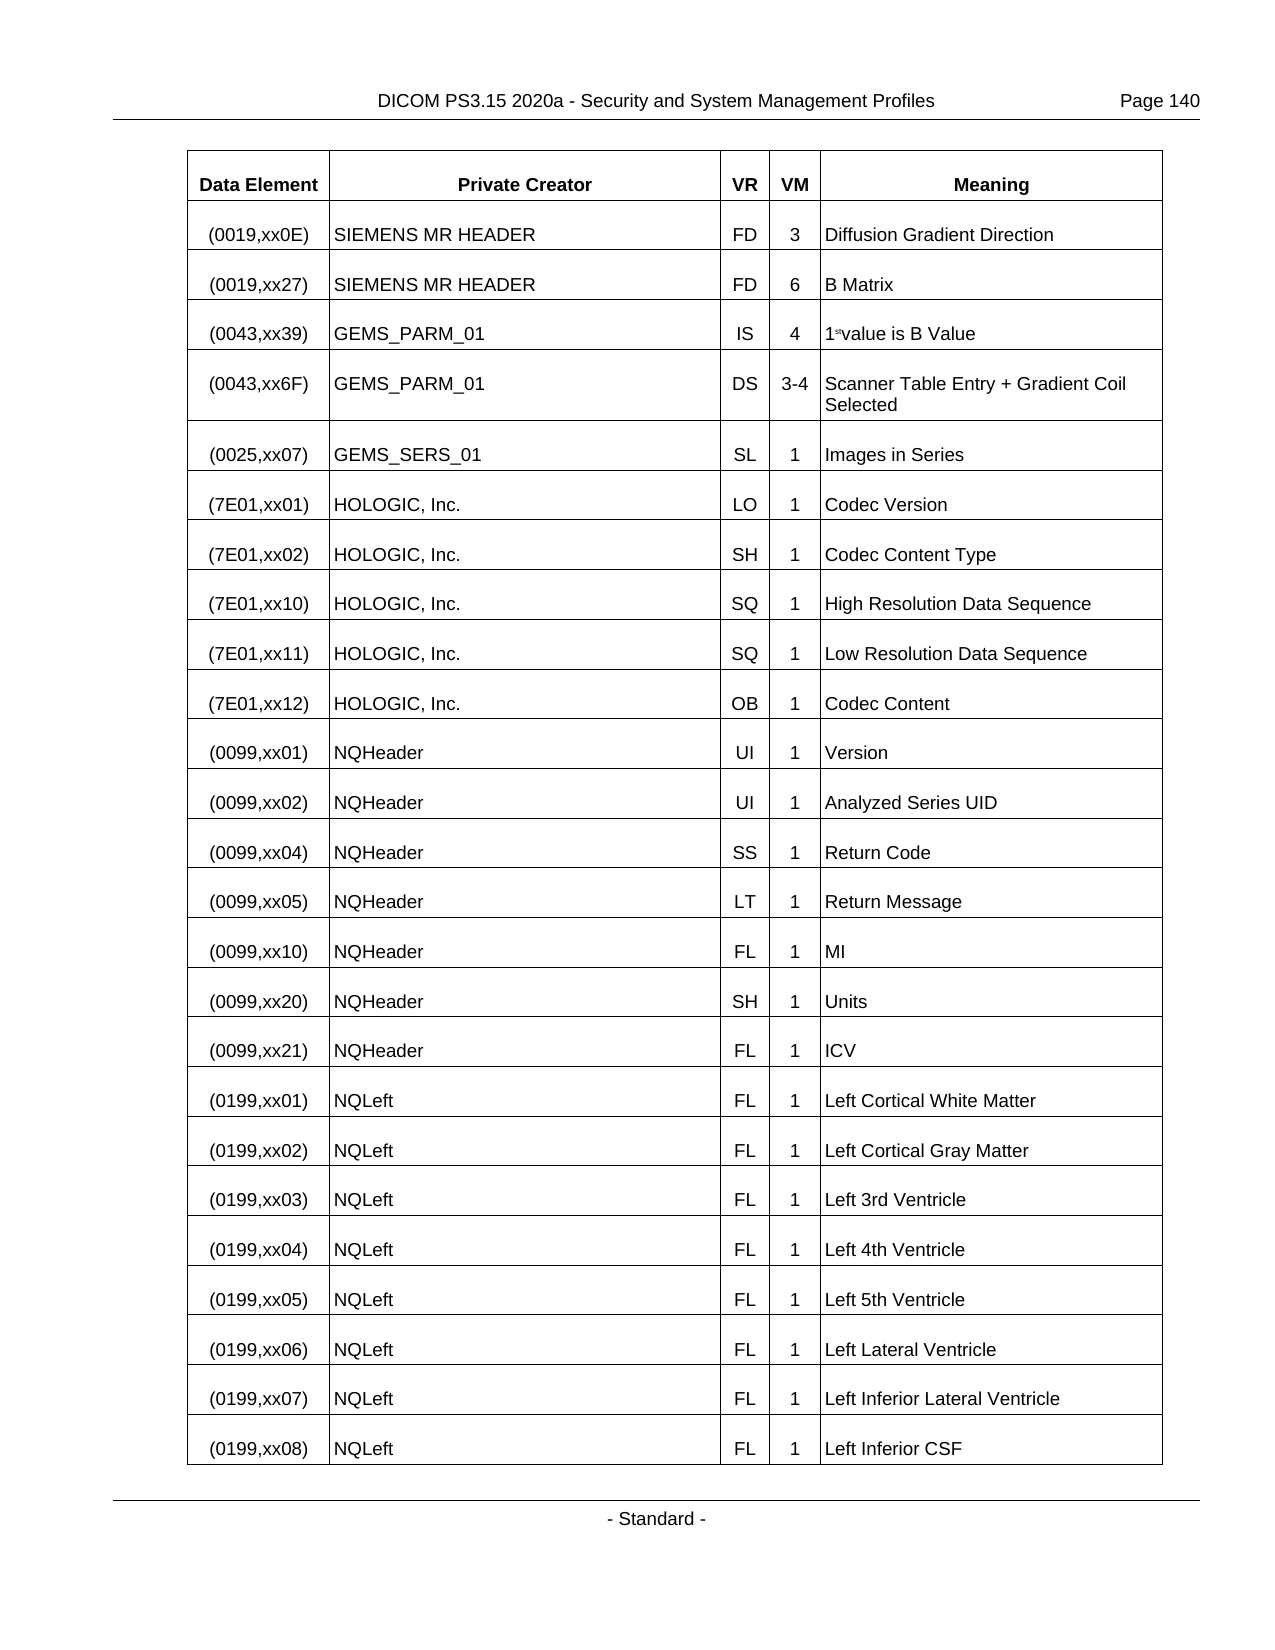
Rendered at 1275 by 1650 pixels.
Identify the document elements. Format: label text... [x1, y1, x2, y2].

table_cell FL [721, 1315, 769, 1364]
table_header Data Element [188, 151, 329, 200]
table_cell 1 [770, 968, 820, 1016]
table_cell 1 [770, 1216, 820, 1265]
table_cell (0199,xx01) [188, 1067, 329, 1116]
table_cell HOLOGIC, Inc. [330, 471, 720, 519]
table_cell SH [721, 968, 769, 1016]
table_cell 1 [770, 620, 820, 668]
table_cell 1 [770, 471, 820, 519]
table_cell (0099,xx01) [188, 719, 329, 768]
table_cell FL [721, 1266, 769, 1314]
table_cell 1 [770, 520, 820, 569]
table_cell UI [721, 719, 769, 768]
table_cell NQHeader [330, 868, 720, 917]
table_cell SIEMENS MR HEADER [330, 201, 720, 249]
table_cell NQLeft [330, 1266, 720, 1314]
table_cell (7E01,xx01) [188, 471, 329, 519]
table_cell NQLeft [330, 1166, 720, 1215]
table_cell FL [721, 1117, 769, 1165]
table_cell 1 [770, 769, 820, 817]
table_cell 1 [770, 719, 820, 768]
table_cell (0099,xx02) [188, 769, 329, 817]
table_cell Return Code [821, 819, 1162, 867]
table_cell Low Resolution Data Sequence [821, 620, 1162, 668]
table_cell FD [721, 201, 769, 249]
table_cell (7E01,xx12) [188, 670, 329, 718]
table_cell OB [721, 670, 769, 718]
table_cell Codec Content [821, 670, 1162, 718]
table_cell SQ [721, 620, 769, 668]
table_cell HOLOGIC, Inc. [330, 620, 720, 668]
table_cell Left Inferior Lateral Ventricle [821, 1365, 1162, 1414]
table_cell (0199,xx07) [188, 1365, 329, 1414]
table_cell (0199,xx02) [188, 1117, 329, 1165]
table_cell Left Inferior CSF [821, 1415, 1162, 1463]
table_cell 1 [770, 1117, 820, 1165]
table_cell Scanner Table Entry + Gradient Coil Selected [821, 350, 1162, 420]
table_cell 4 [770, 300, 820, 349]
table_cell Version [821, 719, 1162, 768]
table_cell HOLOGIC, Inc. [330, 570, 720, 619]
table_cell Images in Series [821, 421, 1162, 470]
table_cell (0199,xx08) [188, 1415, 329, 1463]
table_cell (0099,xx21) [188, 1017, 329, 1066]
table_cell (0199,xx05) [188, 1266, 329, 1314]
table_cell FL [721, 1415, 769, 1463]
table_cell FL [721, 1017, 769, 1066]
table_cell 1 [770, 819, 820, 867]
table_cell (0099,xx05) [188, 868, 329, 917]
table_cell 1 [770, 1266, 820, 1314]
table_cell 1 [770, 421, 820, 470]
table_cell Analyzed Series UID [821, 769, 1162, 817]
table_cell UI [721, 769, 769, 817]
table_cell (7E01,xx02) [188, 520, 329, 569]
table_cell MI [821, 918, 1162, 967]
table_cell (0025,xx07) [188, 421, 329, 470]
table_header Meaning [821, 151, 1162, 200]
table_cell (0019,xx0E) [188, 201, 329, 249]
table_cell 1 [770, 868, 820, 917]
table_cell (0099,xx10) [188, 918, 329, 967]
table_cell DS [721, 350, 769, 420]
table_cell NQHeader [330, 769, 720, 817]
table_cell 3 [770, 201, 820, 249]
table_cell High Resolution Data Sequence [821, 570, 1162, 619]
table_cell (0099,xx04) [188, 819, 329, 867]
table_cell 1 [770, 1365, 820, 1414]
table_cell NQLeft [330, 1216, 720, 1265]
table_cell NQLeft [330, 1117, 720, 1165]
table_cell FL [721, 1067, 769, 1116]
table_cell SH [721, 520, 769, 569]
table_cell GEMS_PARM_01 [330, 350, 720, 420]
table_cell (0043,xx39) [188, 300, 329, 349]
table_cell IS [721, 300, 769, 349]
table_header Private Creator [330, 151, 720, 200]
table_cell (7E01,xx11) [188, 620, 329, 668]
table_cell 1 [770, 1067, 820, 1116]
table_cell 1stvalue is B Value [821, 300, 1162, 349]
table_cell SL [721, 421, 769, 470]
table_cell 1 [770, 1166, 820, 1215]
table_cell 1 [770, 670, 820, 718]
table_cell 3-4 [770, 350, 820, 420]
table_cell NQHeader [330, 719, 720, 768]
table_cell FL [721, 1166, 769, 1215]
table_cell (0199,xx03) [188, 1166, 329, 1215]
table_cell (7E01,xx10) [188, 570, 329, 619]
table_cell Return Message [821, 868, 1162, 917]
table_cell (0043,xx6F) [188, 350, 329, 420]
table_cell LO [721, 471, 769, 519]
table_cell SS [721, 819, 769, 867]
table_cell SIEMENS MR HEADER [330, 250, 720, 299]
table_cell Units [821, 968, 1162, 1016]
table_cell NQLeft [330, 1415, 720, 1463]
table_cell GEMS_SERS_01 [330, 421, 720, 470]
table_cell 6 [770, 250, 820, 299]
table_cell GEMS_PARM_01 [330, 300, 720, 349]
table_cell FL [721, 918, 769, 967]
table_cell 1 [770, 1017, 820, 1066]
table_cell Left 4th Ventricle [821, 1216, 1162, 1265]
table_cell (0099,xx20) [188, 968, 329, 1016]
table_cell FD [721, 250, 769, 299]
table_cell HOLOGIC, Inc. [330, 670, 720, 718]
table_cell Codec Content Type [821, 520, 1162, 569]
table_cell FL [721, 1216, 769, 1265]
table_cell ICV [821, 1017, 1162, 1066]
table_cell HOLOGIC, Inc. [330, 520, 720, 569]
table_header VR [721, 151, 769, 200]
table_cell NQHeader [330, 1017, 720, 1066]
table_cell NQHeader [330, 918, 720, 967]
table_cell NQHeader [330, 819, 720, 867]
table_cell 1 [770, 1415, 820, 1463]
table_cell (0019,xx27) [188, 250, 329, 299]
table_cell Left Lateral Ventricle [821, 1315, 1162, 1364]
table_cell NQLeft [330, 1067, 720, 1116]
table_cell Diffusion Gradient Direction [821, 201, 1162, 249]
table_header VM [770, 151, 820, 200]
table_cell NQLeft [330, 1315, 720, 1364]
table_cell Codec Version [821, 471, 1162, 519]
table_cell B Matrix [821, 250, 1162, 299]
table_cell Left 3rd Ventricle [821, 1166, 1162, 1215]
table_cell FL [721, 1365, 769, 1414]
table_cell Left 5th Ventricle [821, 1266, 1162, 1314]
table_cell 1 [770, 570, 820, 619]
table_cell (0199,xx04) [188, 1216, 329, 1265]
table_cell 1 [770, 1315, 820, 1364]
table_cell NQHeader [330, 968, 720, 1016]
table_cell 1 [770, 918, 820, 967]
table_cell LT [721, 868, 769, 917]
table_cell Left Cortical White Matter [821, 1067, 1162, 1116]
table_cell Left Cortical Gray Matter [821, 1117, 1162, 1165]
table_cell (0199,xx06) [188, 1315, 329, 1364]
table_cell NQLeft [330, 1365, 720, 1414]
table_cell SQ [721, 570, 769, 619]
